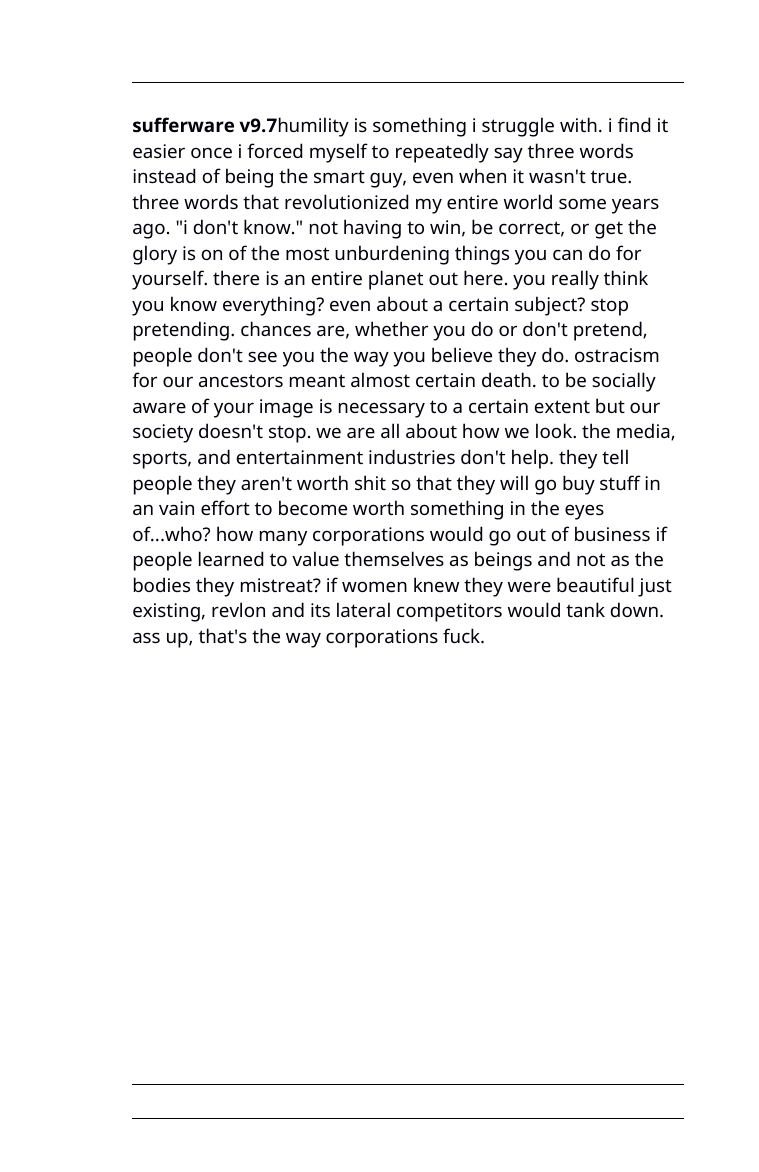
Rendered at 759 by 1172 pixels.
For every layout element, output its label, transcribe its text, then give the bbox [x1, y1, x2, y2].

text sufferware v9.7humility is something i struggle with. i find it easier once i forced myself to repeatedly say three words instead of being the smart guy, even when it wasn't true. three words that revolutionized my entire world some years ago. "i don't know." not having to win, be correct, or get the glory is on of the most unburdening things you can do for yourself. there is an entire planet out here. you really think you know everything? even about a certain subject? stop pretending. chances are, whether you do or don't pretend, people don't see you the way you believe they do. ostracism for our ancestors meant almost certain death. to be socially aware of your image is necessary to a certain extent but our society doesn't stop. we are all about how we look. the media, sports, and entertainment industries don't help. they tell people they aren't worth shit so that they will go buy stuff in an vain effort to become worth something in the eyes of...who? how many corporations would go out of business if people learned to value themselves as beings and not as the bodies they mistreat? if women knew they were beautiful just existing, revlon and its lateral competitors would tank down. ass up, that's the way corporations fuck. [132, 112, 684, 648]
